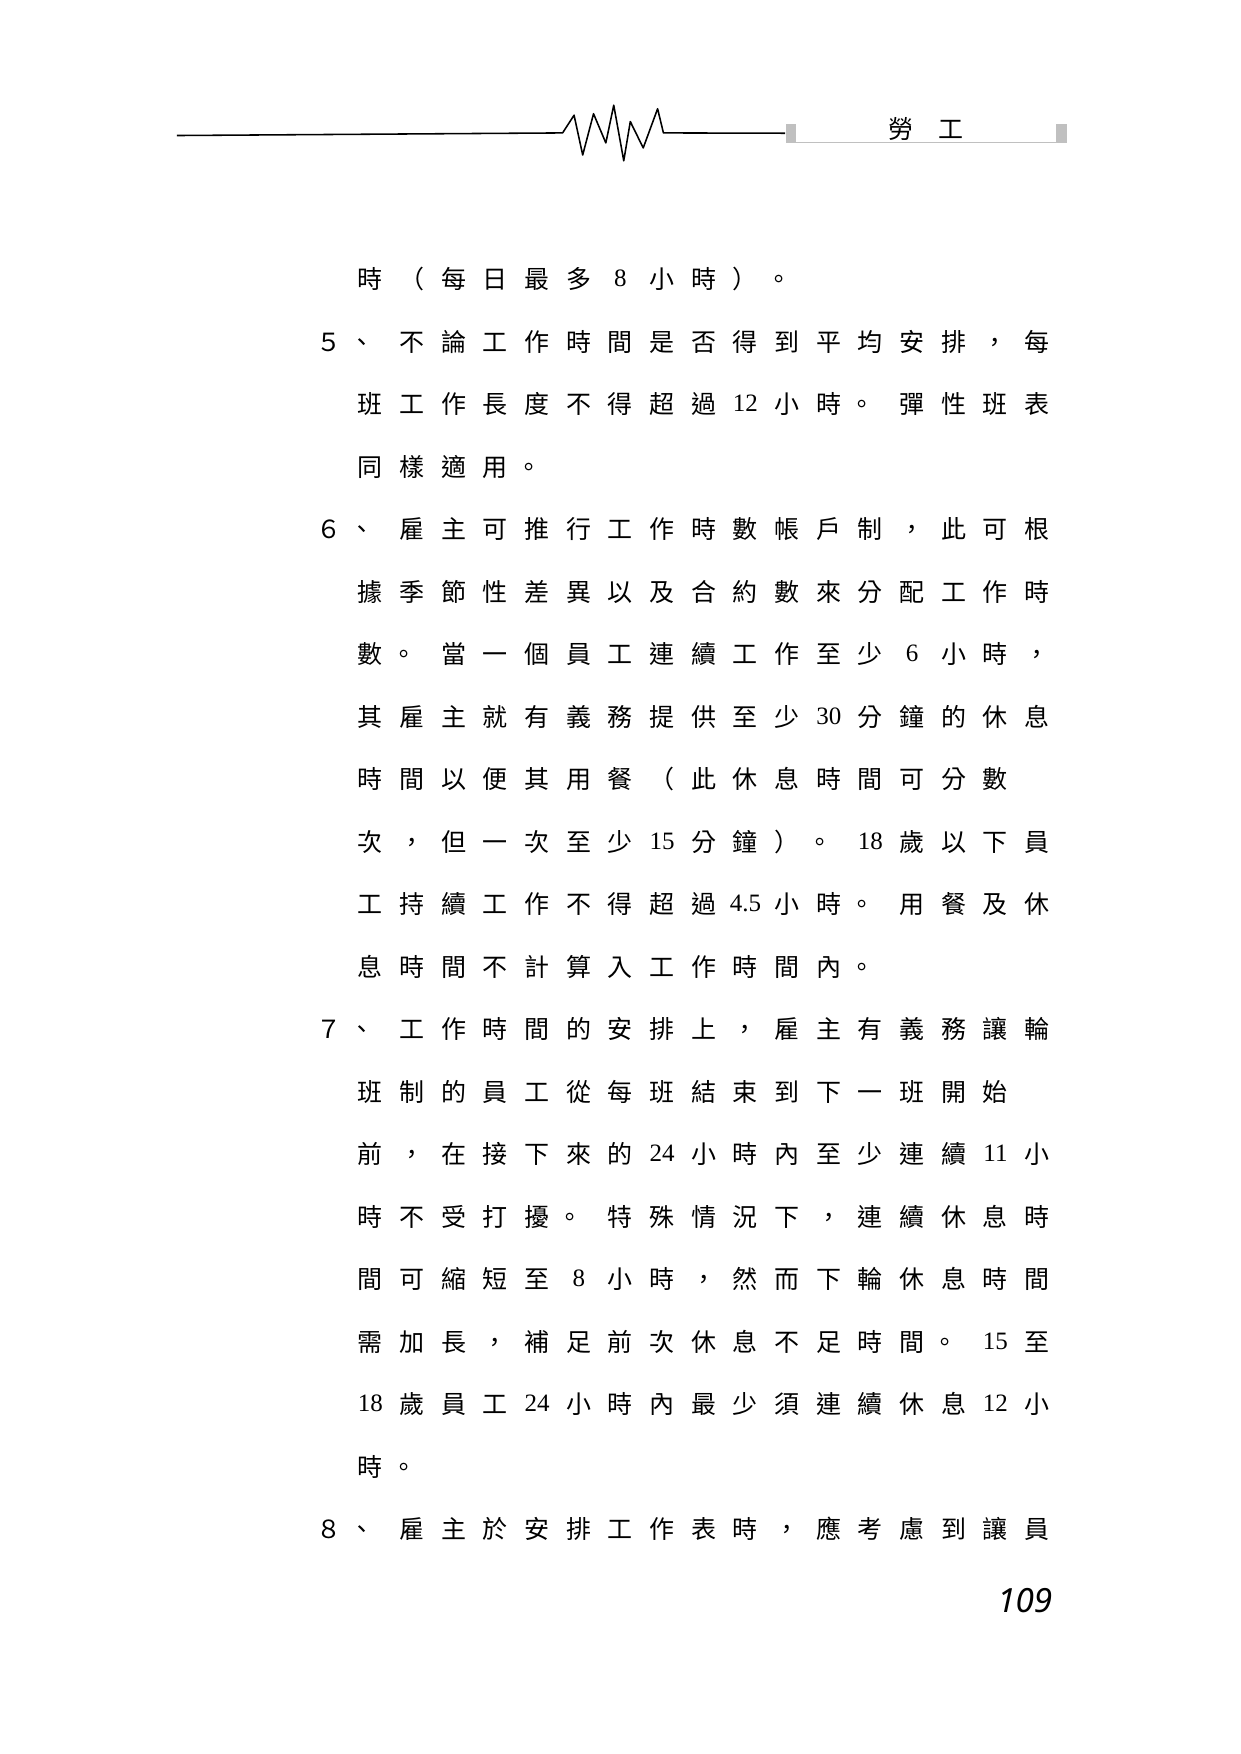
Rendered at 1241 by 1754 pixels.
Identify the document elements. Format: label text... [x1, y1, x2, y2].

text ５、不論工作時間是否得到平均安排，每班工作長度不得超過12小時。彈性班表同樣適用。 [281, 299, 1058, 486]
text ８、雇主於安排工作表時，應考慮到讓員 [281, 1486, 1058, 1549]
text ６、雇主可推行工作時數帳戶制，此可根據季節性差異以及合約數來分配工作時數。當一個員工連續工作至少6小時，其雇主就有義務提供至少30分鐘的休息時間以便其用餐（此休息時間可分數次，但一次至少15分鐘）。18歲以下員工持續工作不得超過4.5小時。用餐及休息時間不計算入工作時間內。 [281, 486, 1058, 986]
text ７、工作時間的安排上，雇主有義務讓輪班制的員工從每班結束到下一班開始前，在接下來的24小時內至少連續11小時不受打擾。特殊情況下，連續休息時間可縮短至8小時，然而下輪休息時間需加長，補足前次休息不足時間。15至18歲員工24小時內最少須連續休息12小時。 [281, 986, 1058, 1486]
text 時（每日最多8小時）。 [281, 236, 1058, 299]
